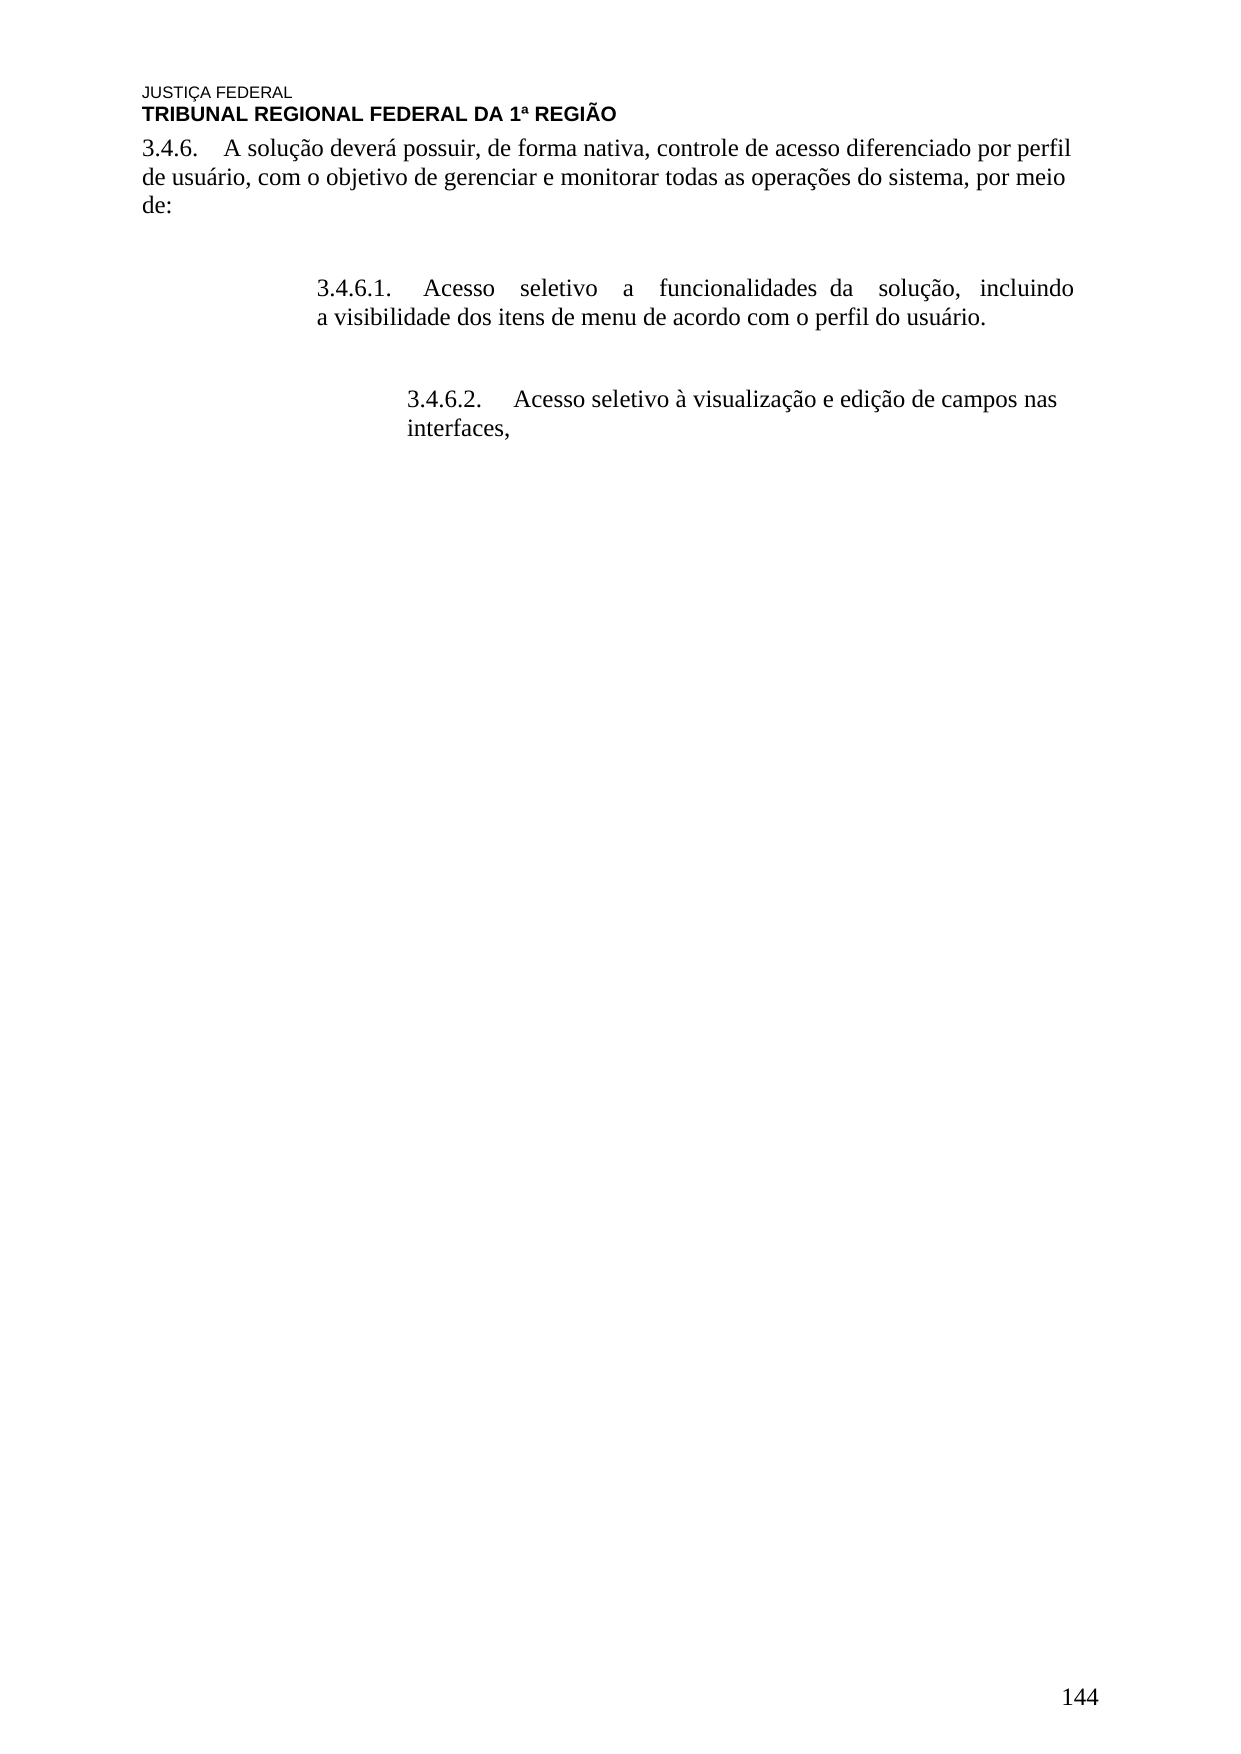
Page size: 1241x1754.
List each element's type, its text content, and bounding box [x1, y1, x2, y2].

text 3.4.6.1. Acesso seletivo a funcionalidades da solução, incluindo a visibilidade dos itens de menu de acordo com o perfil do usuário. [317, 273, 1098, 330]
text 3.4.6.2. Acesso seletivo à visualização e edição de campos nas interfaces, [407, 384, 1098, 442]
text 3.4.6. A solução deverá possuir, de forma nativa, controle de acesso diferenciado por perfil de usuário, com o objetivo de gerenciar e monitorar todas as operações do sistema, por meio de: [142, 133, 1086, 219]
